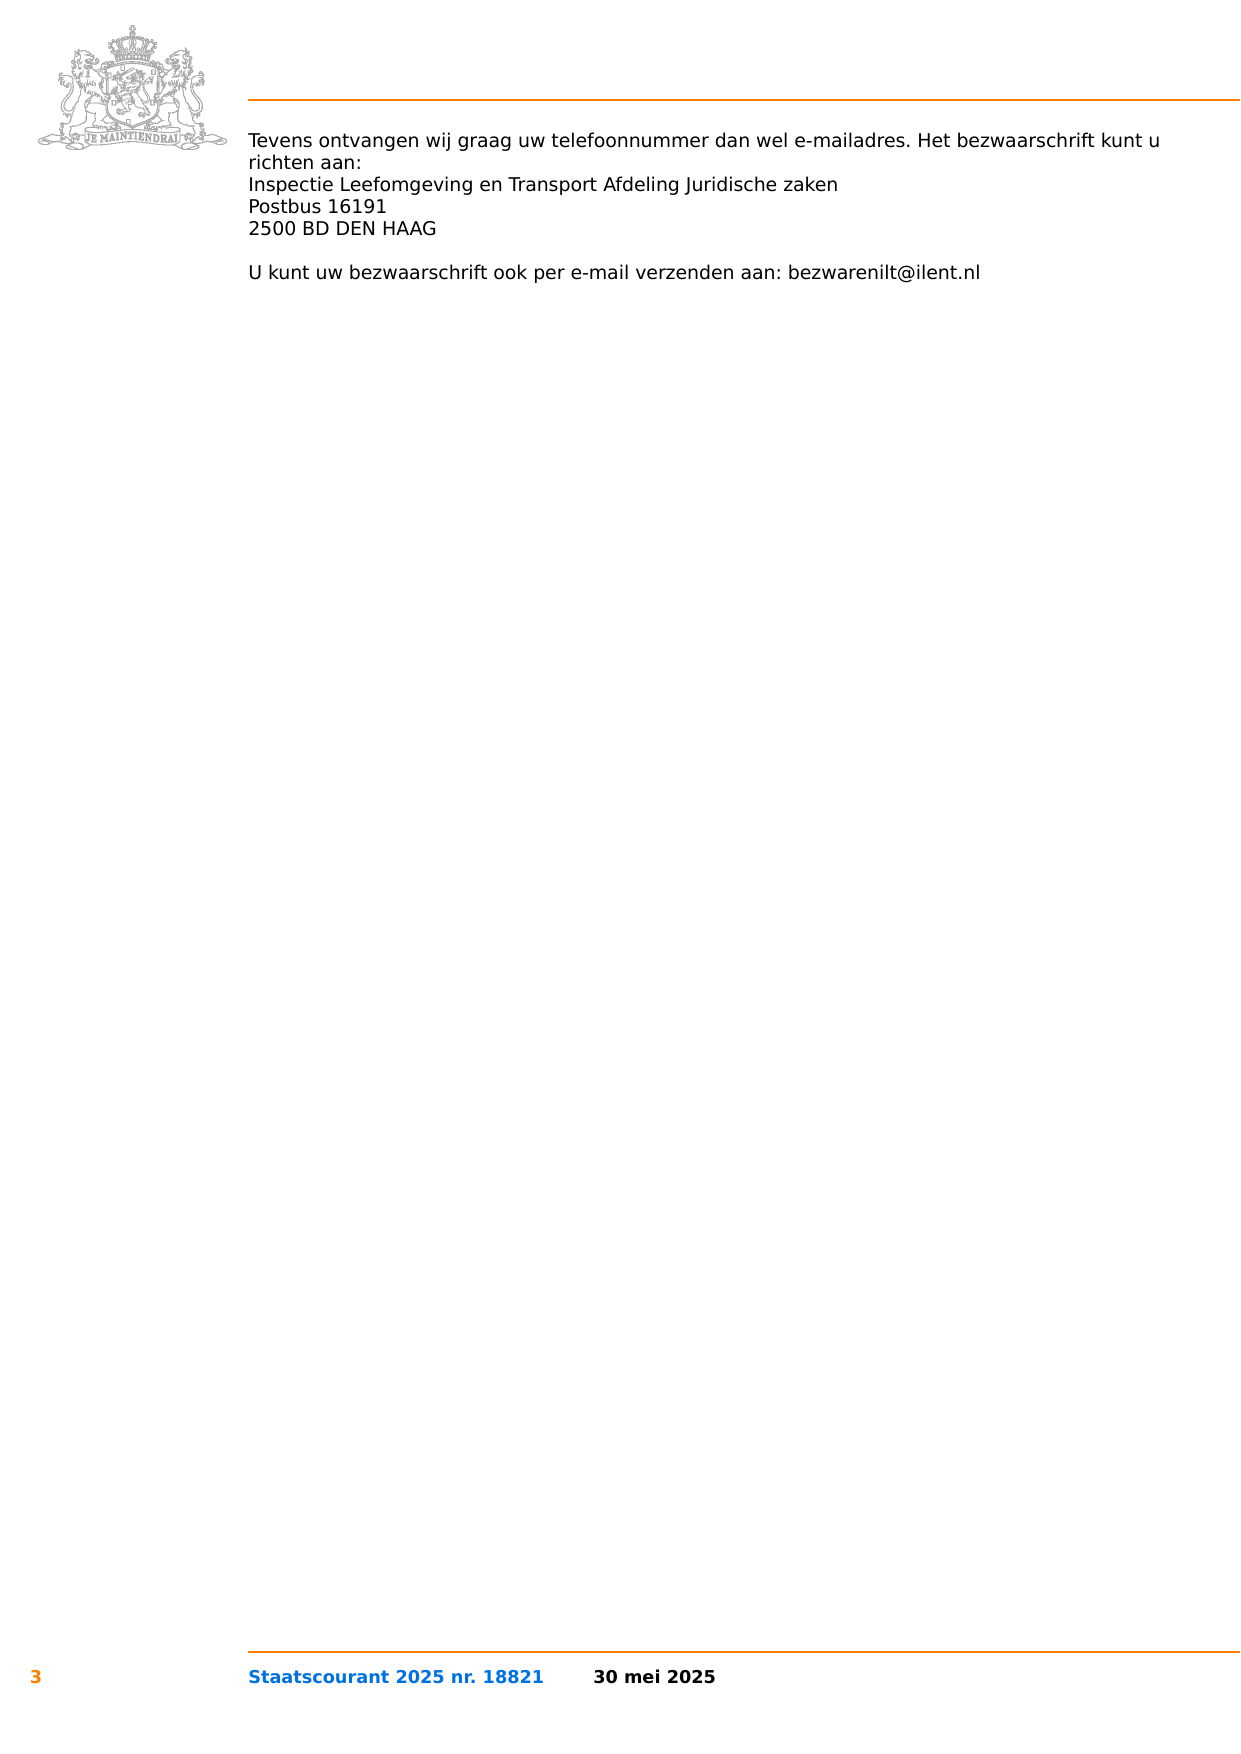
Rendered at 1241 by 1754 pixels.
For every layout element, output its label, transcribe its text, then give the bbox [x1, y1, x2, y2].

text U kunt uw bezwaarschrift ook per e-mail verzenden aan: bezwarenilt@ilent.nl [248, 262, 1163, 284]
text Postbus 16191 [248, 196, 1163, 218]
text Inspectie Leefomgeving en Transport Afdeling Juridische zaken [248, 174, 1163, 196]
text 2500 BD DEN HAAG [248, 218, 1163, 240]
picture [38, 25, 227, 150]
text Tevens ontvangen wij graag uw telefoonnummer dan wel e-mailadres. Het bezwaarschrift kunt u richten aan: [248, 130, 1163, 174]
